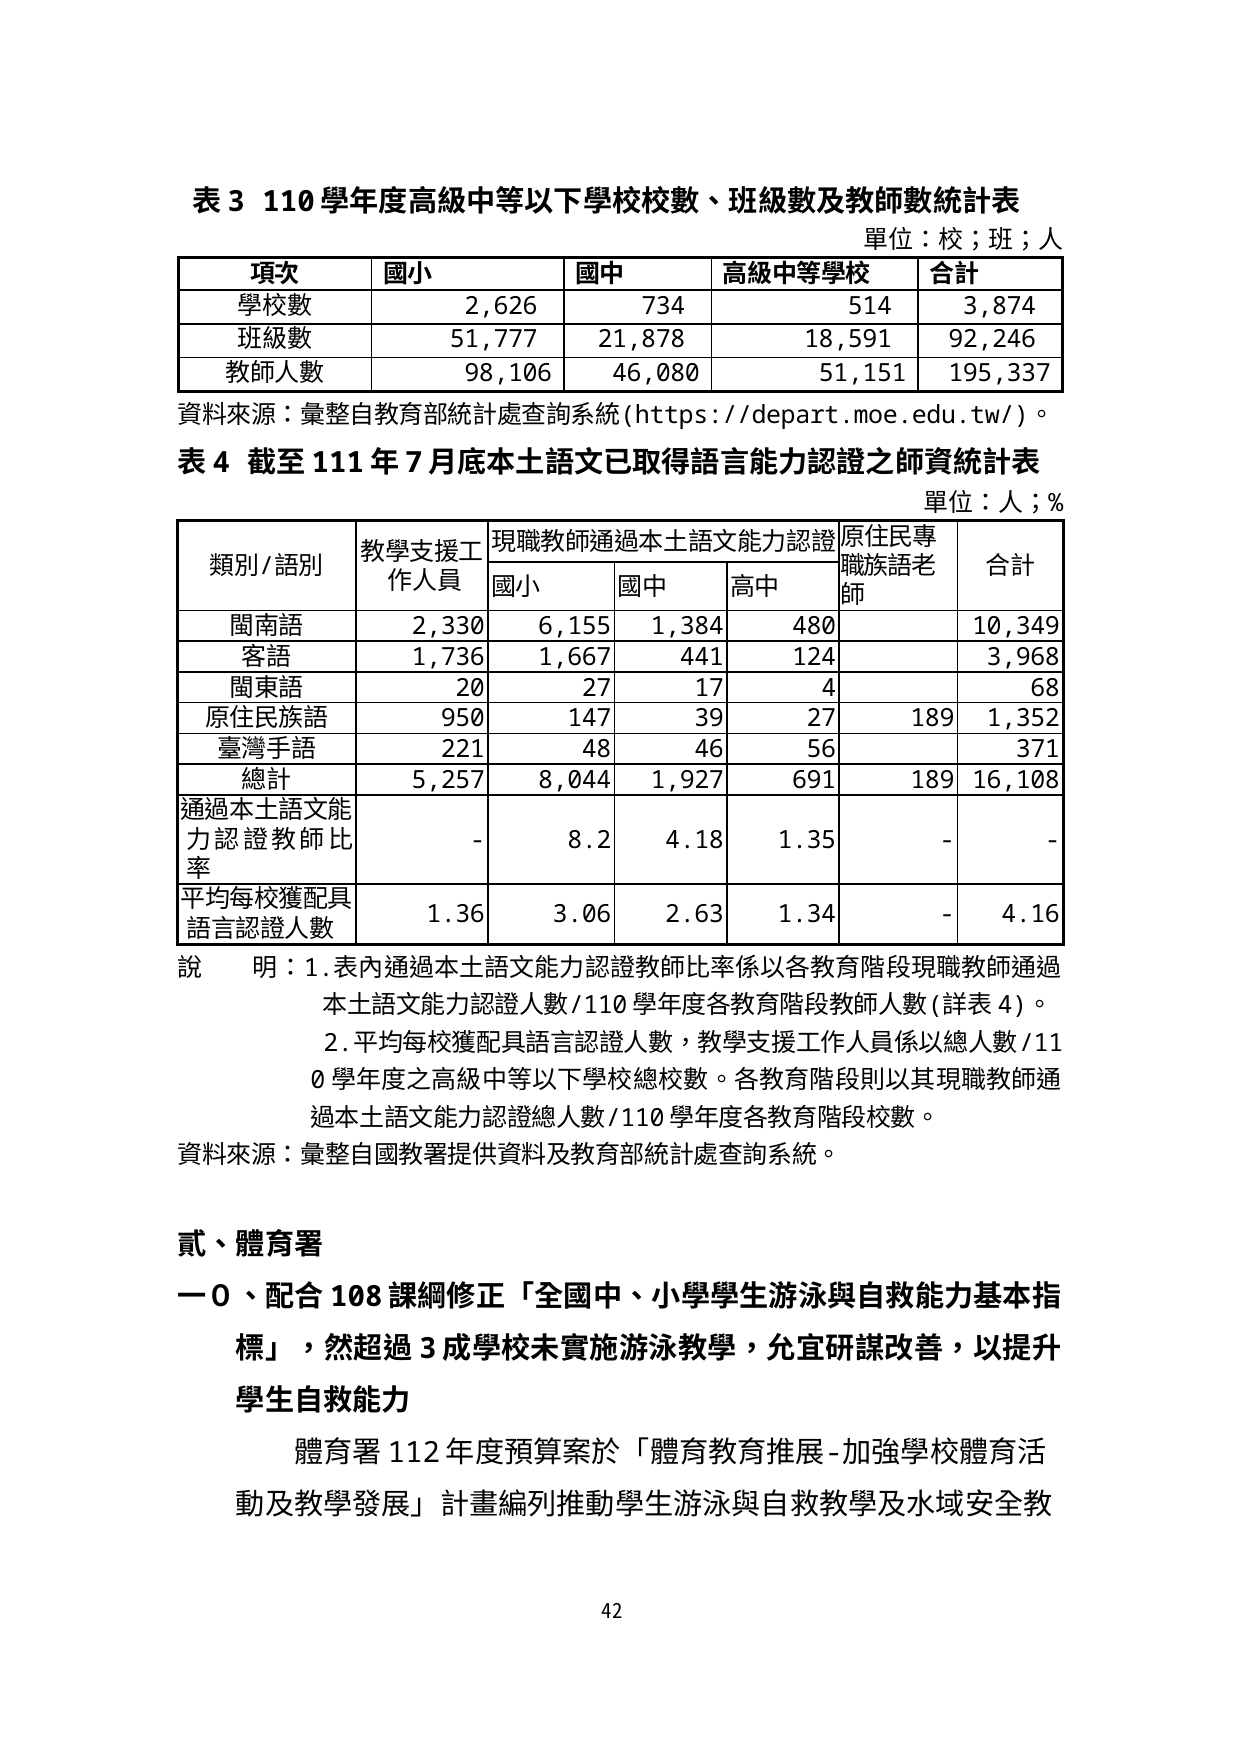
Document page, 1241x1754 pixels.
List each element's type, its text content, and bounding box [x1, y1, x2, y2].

table_header 原住民專職族語老師 [840, 522, 957, 609]
table_header 合計 [958, 522, 1062, 609]
table_cell 46,080 [565, 358, 711, 390]
table_cell 1,927 [615, 765, 726, 794]
table_cell 189 [840, 703, 957, 732]
table_cell 950 [357, 703, 487, 732]
table_cell 16,108 [958, 765, 1062, 794]
table_cell 2,330 [357, 611, 487, 640]
table_cell [840, 673, 957, 702]
table_cell 221 [357, 734, 487, 763]
table_cell 1,736 [357, 642, 487, 671]
table_cell 客語 [179, 642, 355, 671]
table_cell 48 [489, 734, 614, 763]
table_cell 4.16 [958, 885, 1062, 943]
table_cell 68 [958, 673, 1062, 702]
table_cell 臺灣手語 [179, 734, 355, 763]
table_cell 8,044 [489, 765, 614, 794]
table_header 國中 [565, 259, 711, 289]
text 2.平均每校獲配具語言認證人數，教學支援工作人員係以總人數/110學年度之高級中等以下學校總校數。各教育階段則以其現職教師通過本土語文能力認證總人數/110學年度各教育階段校數。 [177, 1021, 1063, 1133]
table_cell 原住民族語 [179, 703, 355, 732]
table_cell 92,246 [919, 325, 1061, 356]
table_cell 總計 [179, 765, 355, 794]
table_cell 4.18 [615, 796, 726, 883]
table_cell [840, 611, 957, 640]
table_cell 6,155 [489, 611, 614, 640]
table_cell 27 [489, 673, 614, 702]
table_cell 51,777 [372, 325, 563, 356]
table_cell 1.36 [357, 885, 487, 943]
table_header 類別/語別 [179, 522, 355, 609]
table_cell 21,878 [565, 325, 711, 356]
table_cell 閩南語 [179, 611, 355, 640]
table_cell 1,352 [958, 703, 1062, 732]
table_cell - [958, 796, 1062, 883]
table_cell 平均每校獲配具語言認證人數 [179, 885, 355, 943]
table_cell [840, 734, 957, 763]
text 一０、配合108課綱修正「全國中、小學學生游泳與自救能力基本指標」，然超過3成學校未實施游泳教學，允宜研謀改善，以提升學生自救能力 [177, 1265, 1063, 1421]
table_cell 4 [728, 673, 838, 702]
table_cell 國小 [489, 563, 614, 609]
table_cell 20 [357, 673, 487, 702]
table_cell 46 [615, 734, 726, 763]
table_cell 371 [958, 734, 1062, 763]
table_cell 2.63 [615, 885, 726, 943]
table_cell 教師人數 [180, 358, 371, 390]
table_cell - [840, 885, 957, 943]
table_cell 480 [728, 611, 838, 640]
table_cell 1,384 [615, 611, 726, 640]
table_cell 147 [489, 703, 614, 732]
table_cell 56 [728, 734, 838, 763]
table_cell 閩東語 [179, 673, 355, 702]
table_cell 2,626 [372, 291, 563, 323]
table_cell 195,337 [919, 358, 1061, 390]
table_cell 3,874 [919, 291, 1061, 323]
table_cell 1.35 [728, 796, 838, 883]
text 貳、體育署 [177, 1213, 1063, 1265]
text 表4 截至111年7月底本土語文已取得語言能力認證之師資統計表 [177, 431, 1063, 483]
text 表3 110學年度高級中等以下學校校數、班級數及教師數統計表 [192, 177, 1063, 219]
table_cell 124 [728, 642, 838, 671]
table_cell 1,667 [489, 642, 614, 671]
text 資料來源：彙整自國教署提供資料及教育部統計處查詢系統。 [177, 1133, 1063, 1171]
text 資料來源：彙整自教育部統計處查詢系統(https://depart.moe.edu.tw/)。 [177, 393, 1063, 431]
table_cell 班級數 [180, 325, 371, 356]
table_header 現職教師通過本土語文能力認證 [489, 522, 838, 561]
table_cell 189 [840, 765, 957, 794]
table_cell 1.34 [728, 885, 838, 943]
table_cell 通過本土語文能力認證教師比率 [179, 796, 355, 883]
table_cell 18,591 [712, 325, 917, 356]
table_cell 8.2 [489, 796, 614, 883]
table_cell 10,349 [958, 611, 1062, 640]
table_cell 國中 [615, 563, 726, 609]
table_cell 441 [615, 642, 726, 671]
text 體育署112年度預算案於「體育教育推展-加強學校體育活動及教學發展」計畫編列推動學生游泳與自救教學及水域安全教 [236, 1421, 1063, 1525]
text 說 明：1.表內通過本土語文能力認證教師比率係以各教育階段現職教師通過本土語文能力認證人數/110學年度各教育階段教師人數(詳表4)。 [177, 946, 1063, 1021]
table_cell 98,106 [372, 358, 563, 390]
table_cell 3,968 [958, 642, 1062, 671]
table_cell 27 [728, 703, 838, 732]
table_cell 734 [565, 291, 711, 323]
table_cell - [840, 796, 957, 883]
table_cell - [357, 796, 487, 883]
table_cell 691 [728, 765, 838, 794]
table_cell 學校數 [180, 291, 371, 323]
table_cell 17 [615, 673, 726, 702]
table_cell 3.06 [489, 885, 614, 943]
table_cell [840, 642, 957, 671]
table_cell 51,151 [712, 358, 917, 390]
text 單位：校；班；人 [236, 219, 1063, 256]
table_cell 5,257 [357, 765, 487, 794]
table_cell 高中 [728, 563, 838, 609]
table_header 國小 [372, 259, 563, 289]
table_cell 39 [615, 703, 726, 732]
table_header 項次 [180, 259, 371, 289]
table_cell 514 [712, 291, 917, 323]
table_header 合計 [919, 259, 1061, 289]
table_header 教學支援工作人員 [357, 522, 487, 609]
text 單位：人；% [236, 483, 1063, 519]
table_header 高級中等學校 [712, 259, 917, 289]
